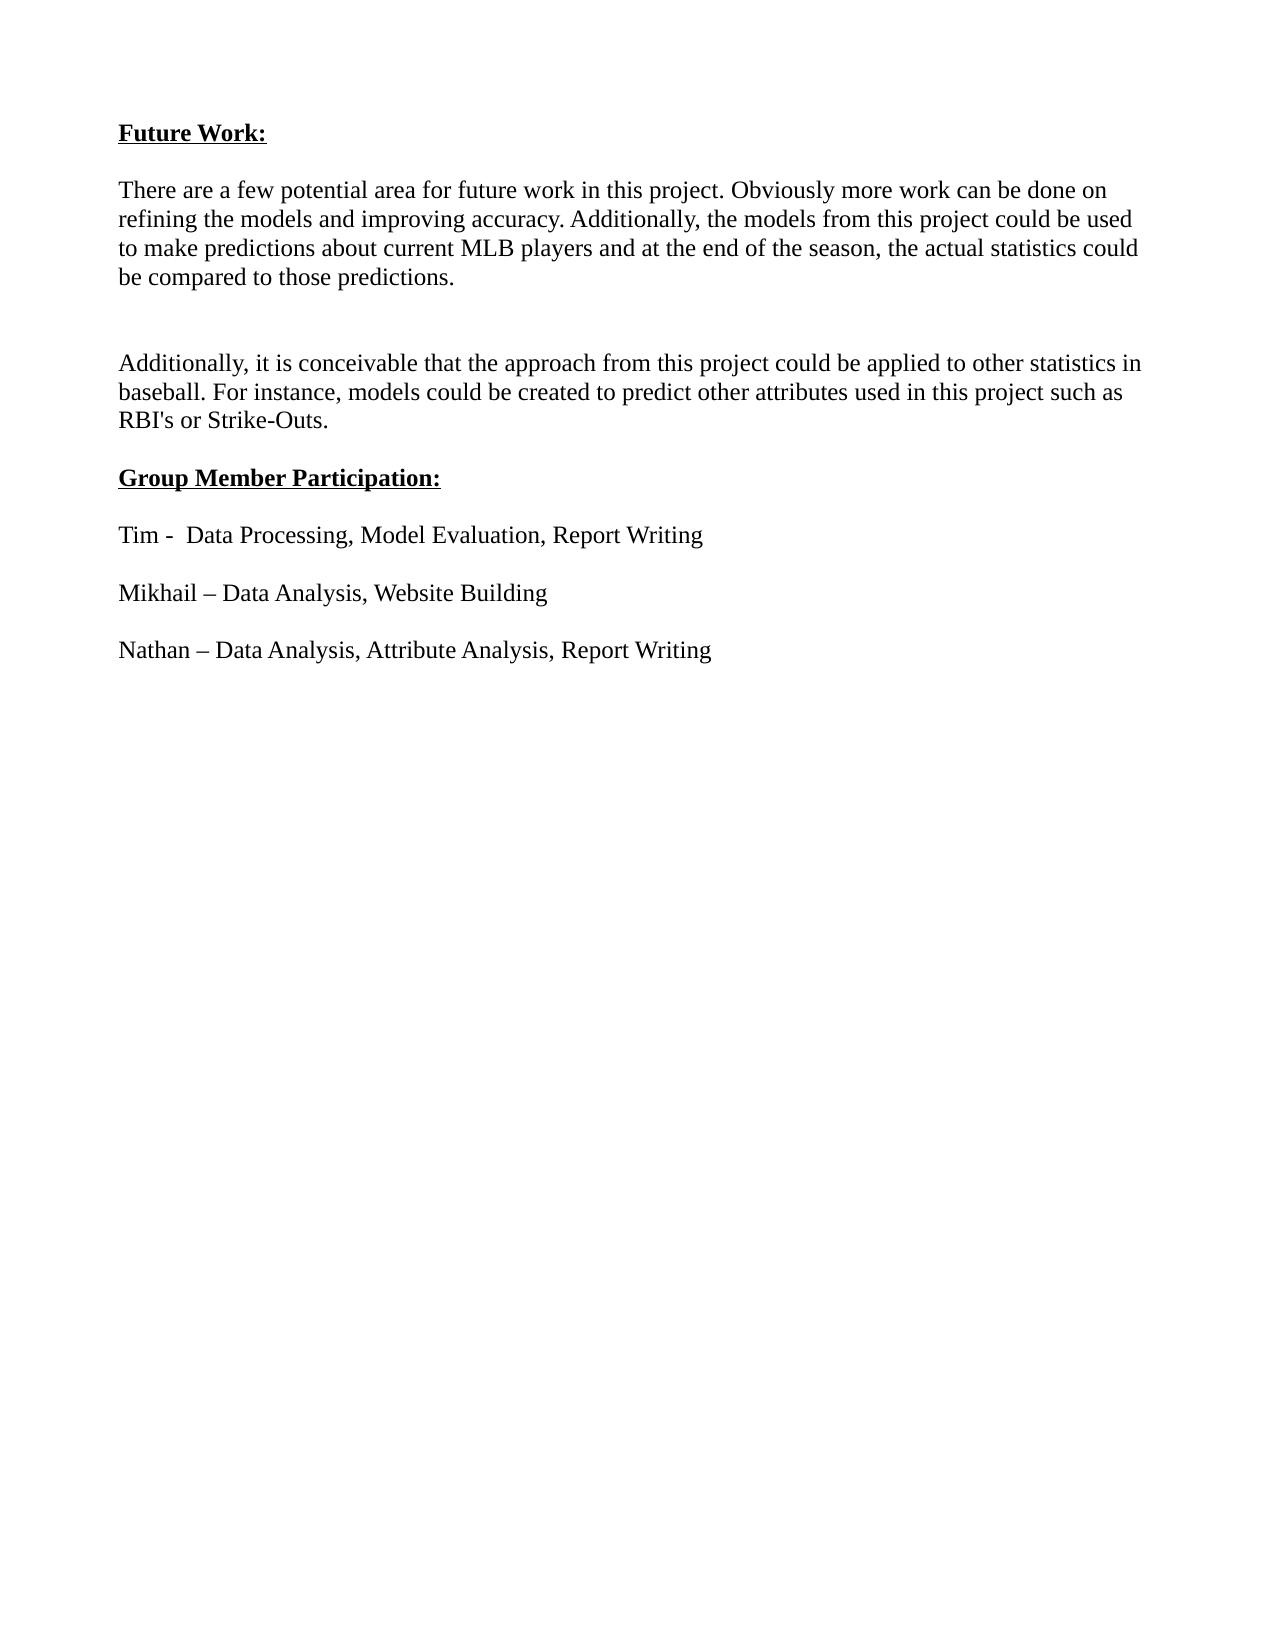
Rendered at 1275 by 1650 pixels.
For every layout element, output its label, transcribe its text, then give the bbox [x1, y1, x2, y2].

text Tim - Data Processing, Model Evaluation, Report Writing [118, 521, 1157, 549]
text Group Member Participation: [118, 463, 1157, 492]
text There are a few potential area for future work in this project. Obviously more work can be done on refining the models and improving accuracy. Additionally, the models from this project could be used to make predictions about current MLB players and at the end of the season, the actual statistics could be compared to those predictions. [118, 176, 1157, 291]
text Future Work: [118, 118, 1157, 147]
text Nathan – Data Analysis, Attribute Analysis, Report Writing [118, 636, 1157, 664]
text Mikhail – Data Analysis, Website Building [118, 578, 1157, 607]
text Additionally, it is conceivable that the approach from this project could be applied to other statistics in baseball. For instance, models could be created to predict other attributes used in this project such as RBI's or Strike-Outs. [118, 348, 1157, 434]
